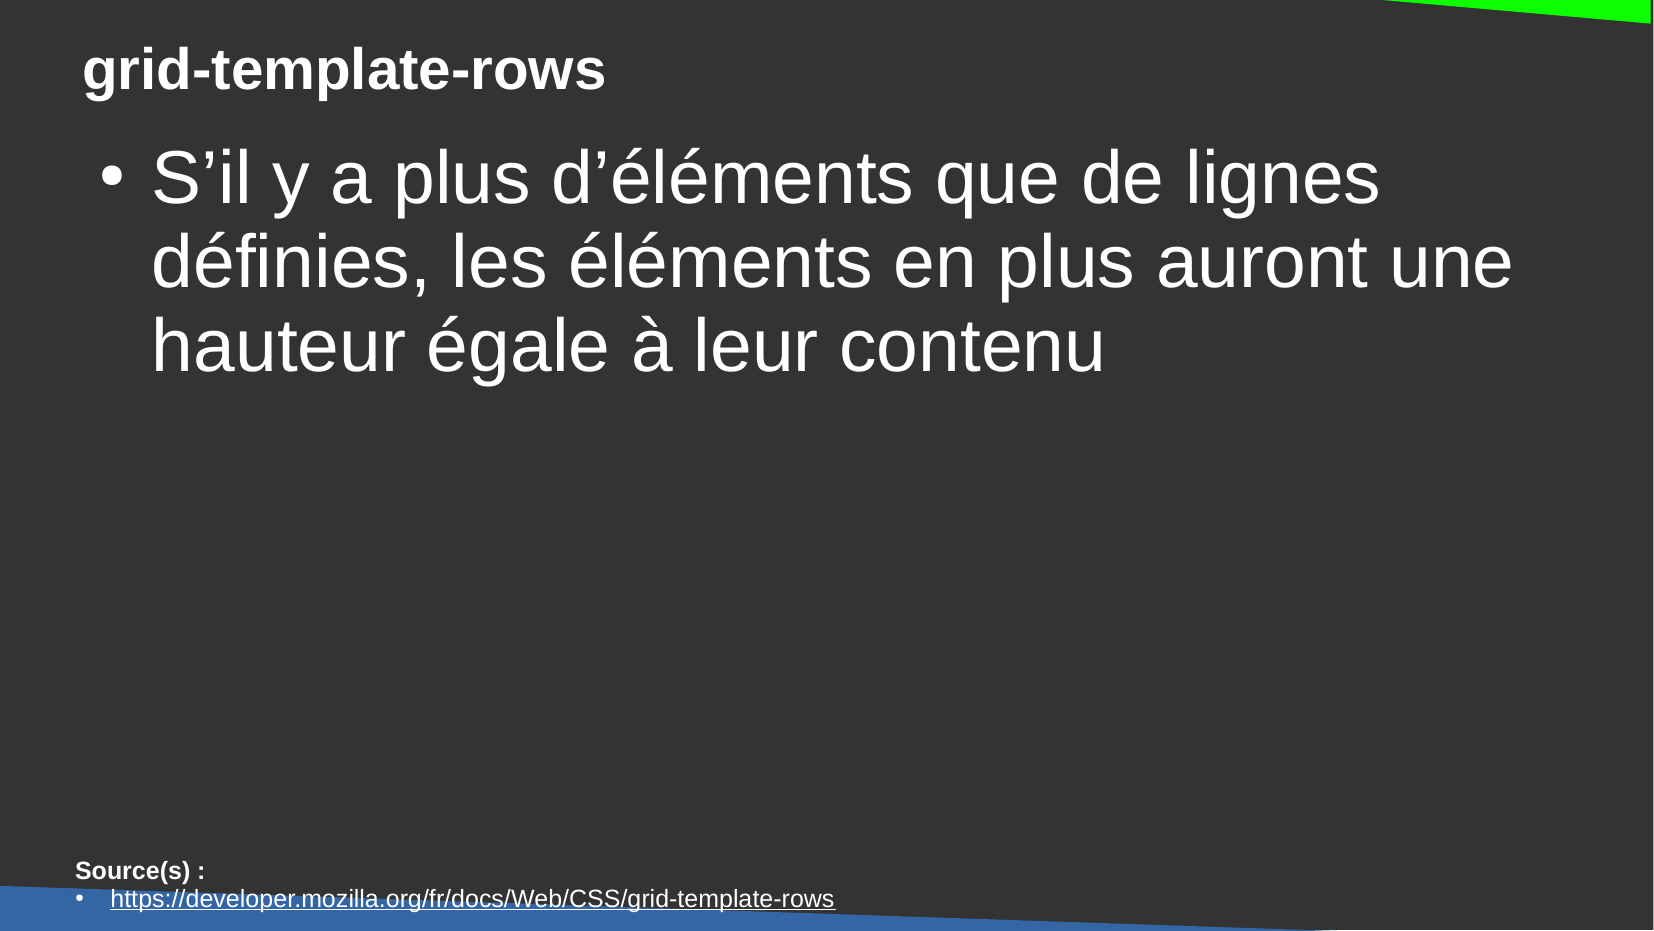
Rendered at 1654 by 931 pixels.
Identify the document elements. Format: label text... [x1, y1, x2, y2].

text_box Source(s) : https://developer.mozilla.org/fr/docs/Web/CSS/grid-template-rows [60, 838, 1546, 920]
list S’il y a plus d’éléments que de lignes définies, les éléments en plus auront une hauteur égale à leur contenu [80, 135, 1620, 626]
text_box [1382, 0, 1651, 24]
title grid-template-rows [82, 37, 1571, 122]
text_box [0, 885, 1337, 931]
